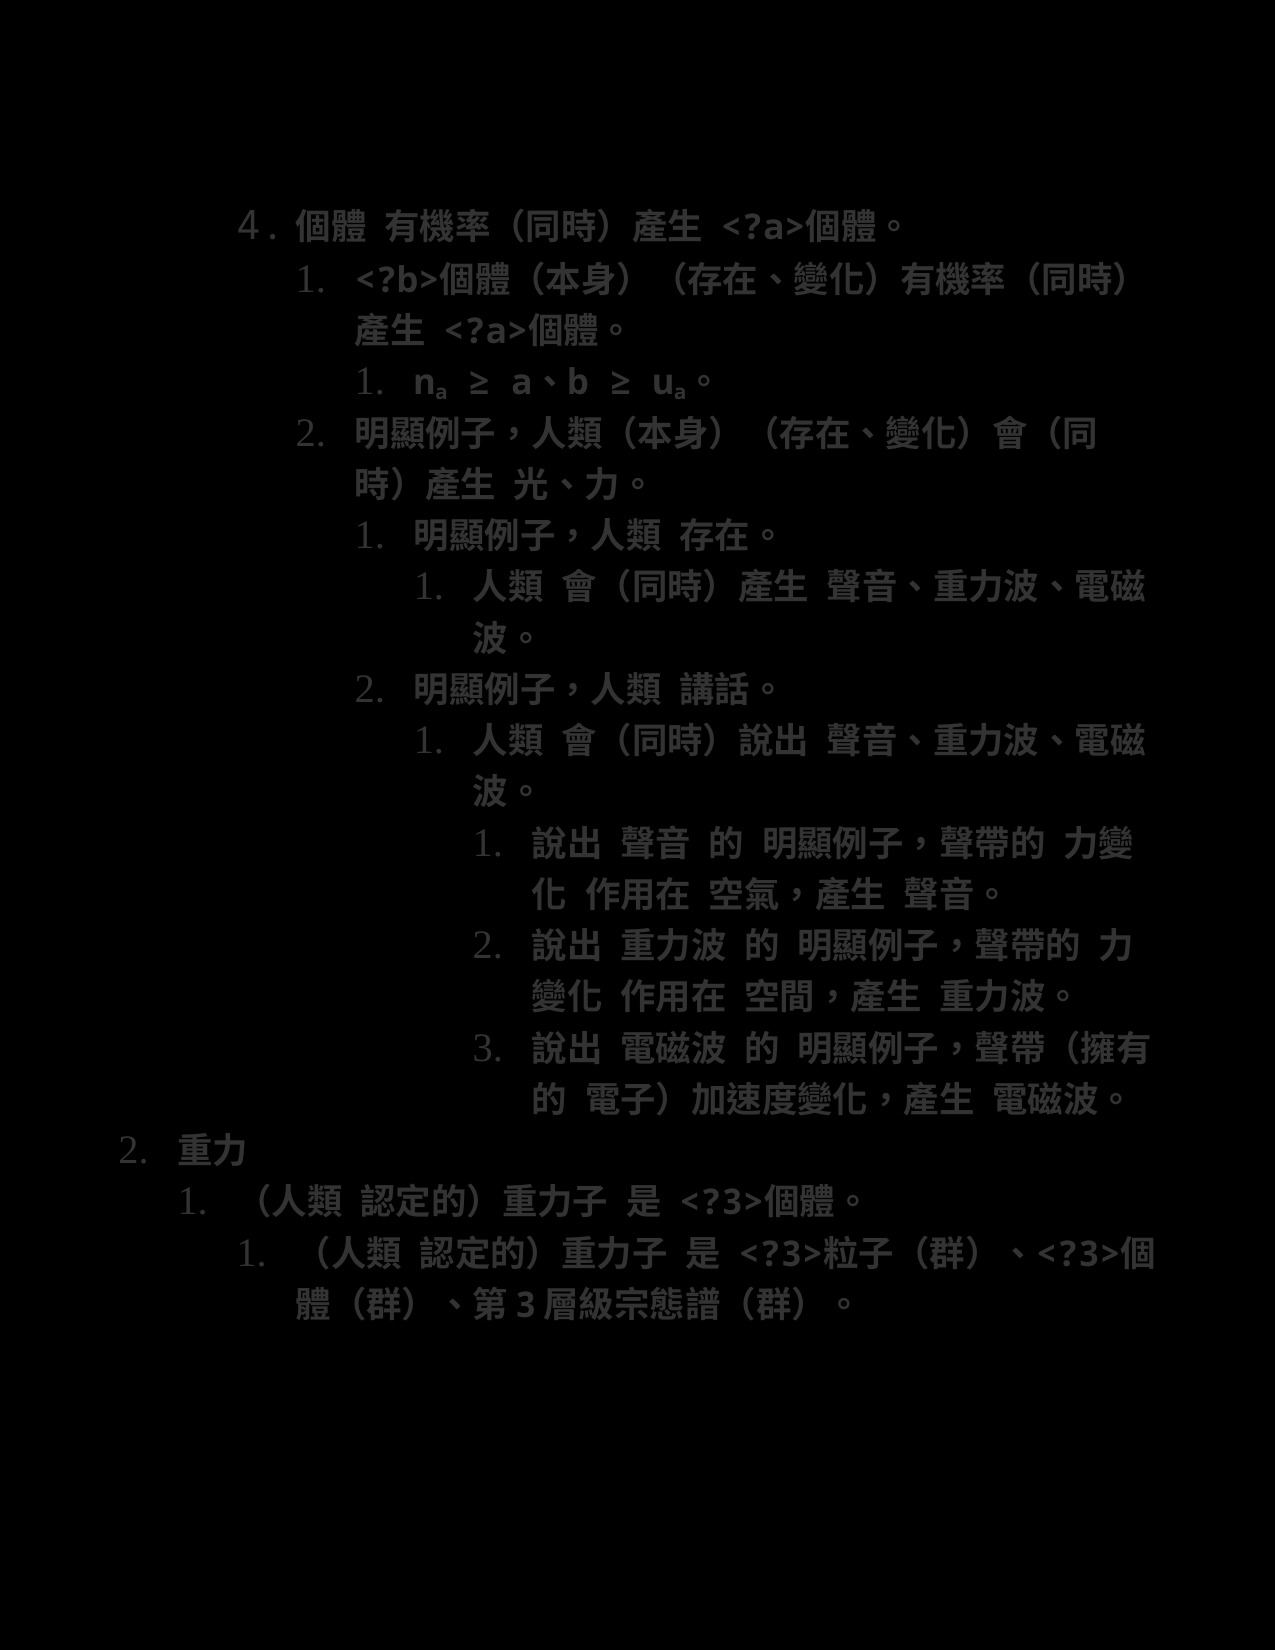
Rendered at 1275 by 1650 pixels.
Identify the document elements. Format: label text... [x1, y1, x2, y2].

list 明顯例子，人類（本身）（存在、變化）會（同時）產生 光、力。 [295, 405, 1157, 507]
list 重力 [118, 1122, 1157, 1174]
list na ≥ a、b ≥ ua。 [354, 354, 1157, 405]
list 明顯例子，人類 存在。 [354, 507, 1157, 559]
list 說出 電磁波 的 明顯例子，聲帶（擁有的 電子）加速度變化，產生 電磁波。 [472, 1020, 1157, 1122]
list 明顯例子，人類 講話。 [354, 661, 1157, 712]
list （人類 認定的）重力子 是 <?3>個體。 [177, 1174, 1157, 1225]
list 個體 有機率（同時）產生 <?a>個體。 [236, 196, 1157, 251]
list 說出 聲音 的 明顯例子，聲帶的 力變化 作用在 空氣，產生 聲音。 [472, 815, 1157, 917]
list 人類 會（同時）產生 聲音、重力波、電磁波。 [413, 559, 1157, 661]
list 人類 會（同時）說出 聲音、重力波、電磁波。 [413, 712, 1157, 815]
list （人類 認定的）重力子 是 <?3>粒子（群）、<?3>個體（群）、第3層級宗態譜（群）。 [236, 1225, 1157, 1328]
list <?b>個體（本身）（存在、變化）有機率（同時）產生 <?a>個體。 [295, 251, 1157, 354]
list 說出 重力波 的 明顯例子，聲帶的 力變化 作用在 空間，產生 重力波。 [472, 917, 1157, 1020]
